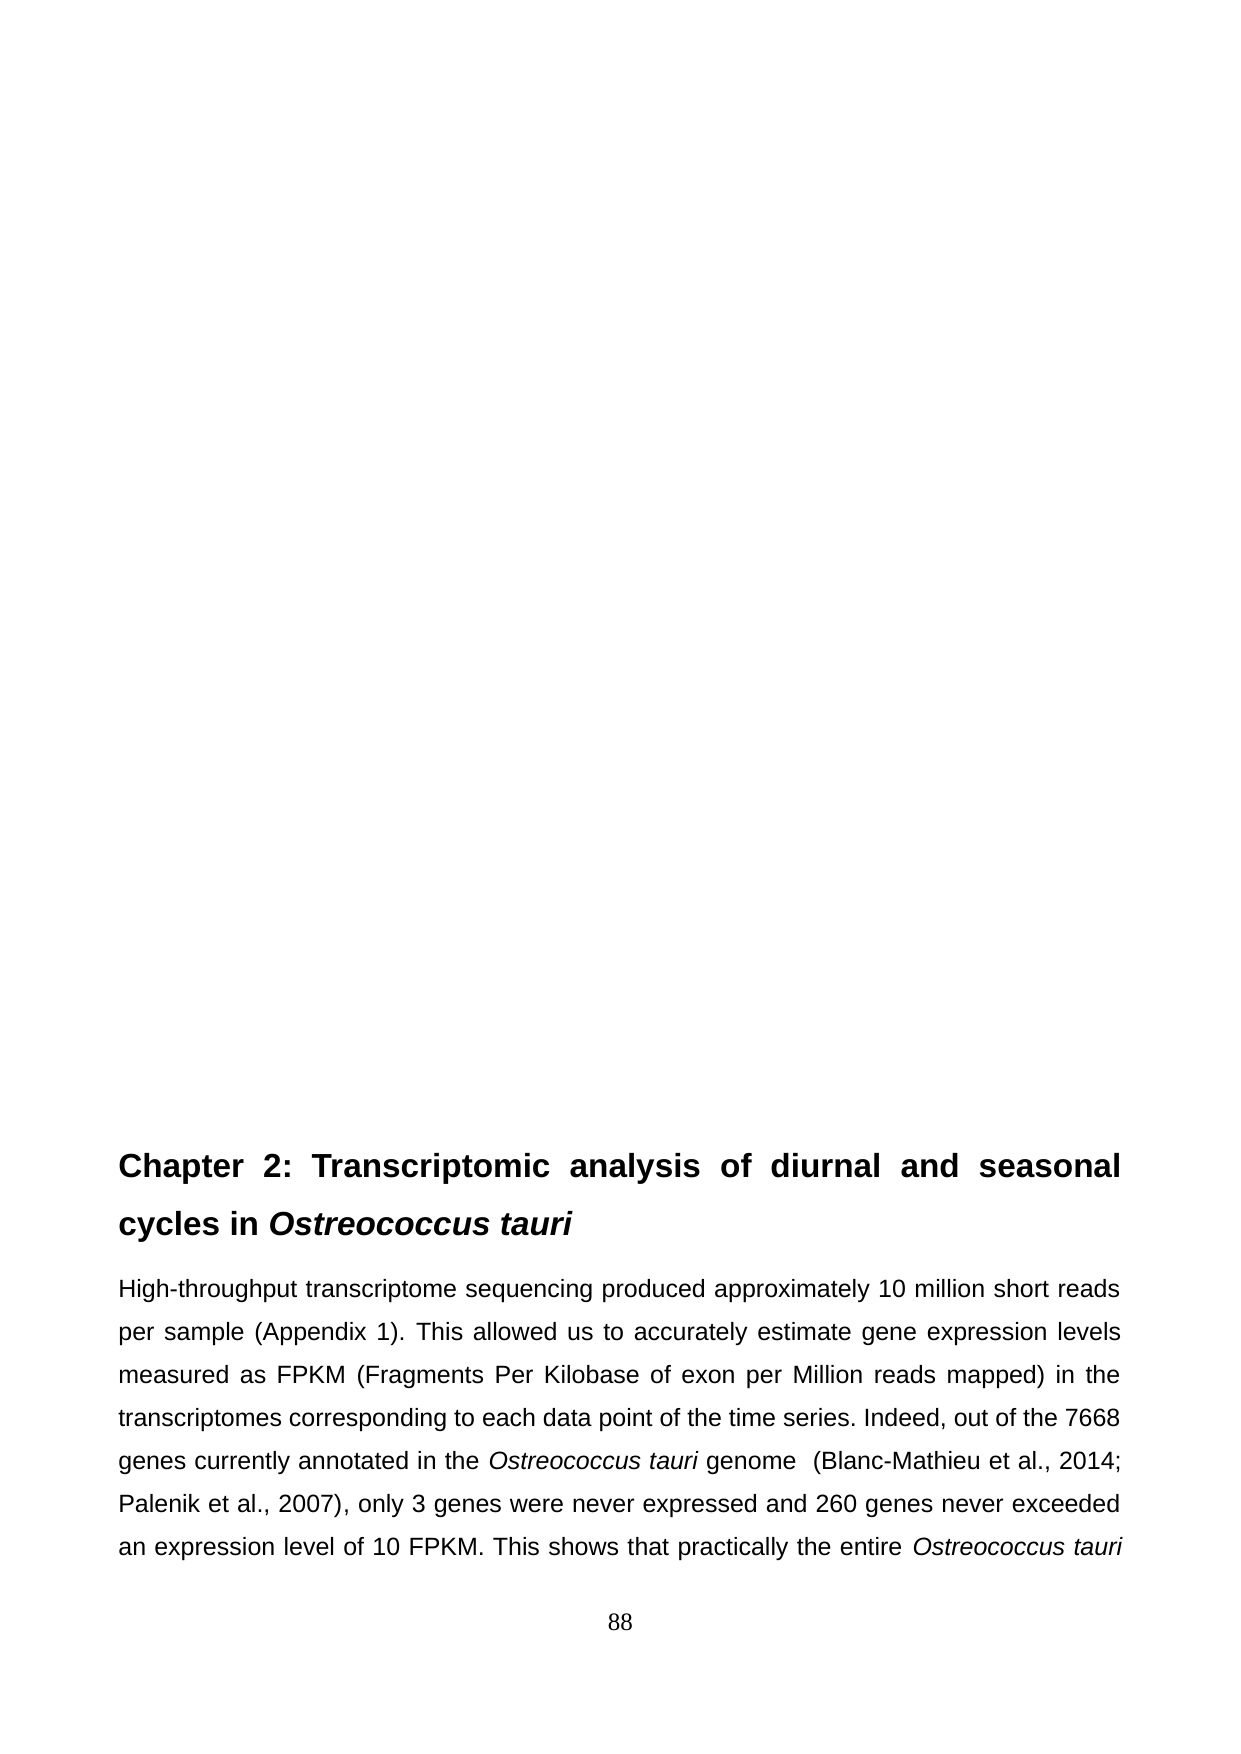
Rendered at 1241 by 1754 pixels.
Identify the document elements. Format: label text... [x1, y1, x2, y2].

text High-throughput transcriptome sequencing produced approximately 10 million short reads per sample (Appendix 1). This allowed us to accurately estimate gene expression levels measured as FPKM (Fragments Per Kilobase of exon per Million reads mapped) in the transcriptomes corresponding to each data point of the time series. Indeed, out of the 7668 genes currently annotated in the Ostreococcus tauri genome (Blanc-Mathieu et al., 2014; Palenik et al., 2007)⁠, only 3 genes were never expressed and 260 genes never exceeded an expression level of 10 FPKM. This shows that practically the entire Ostreococcus tauri [118, 1274, 1122, 1561]
subtitle Chapter 2: Transcriptomic analysis of diurnal and seasonal cycles in Ostreococcus tauri [118, 1146, 1122, 1242]
